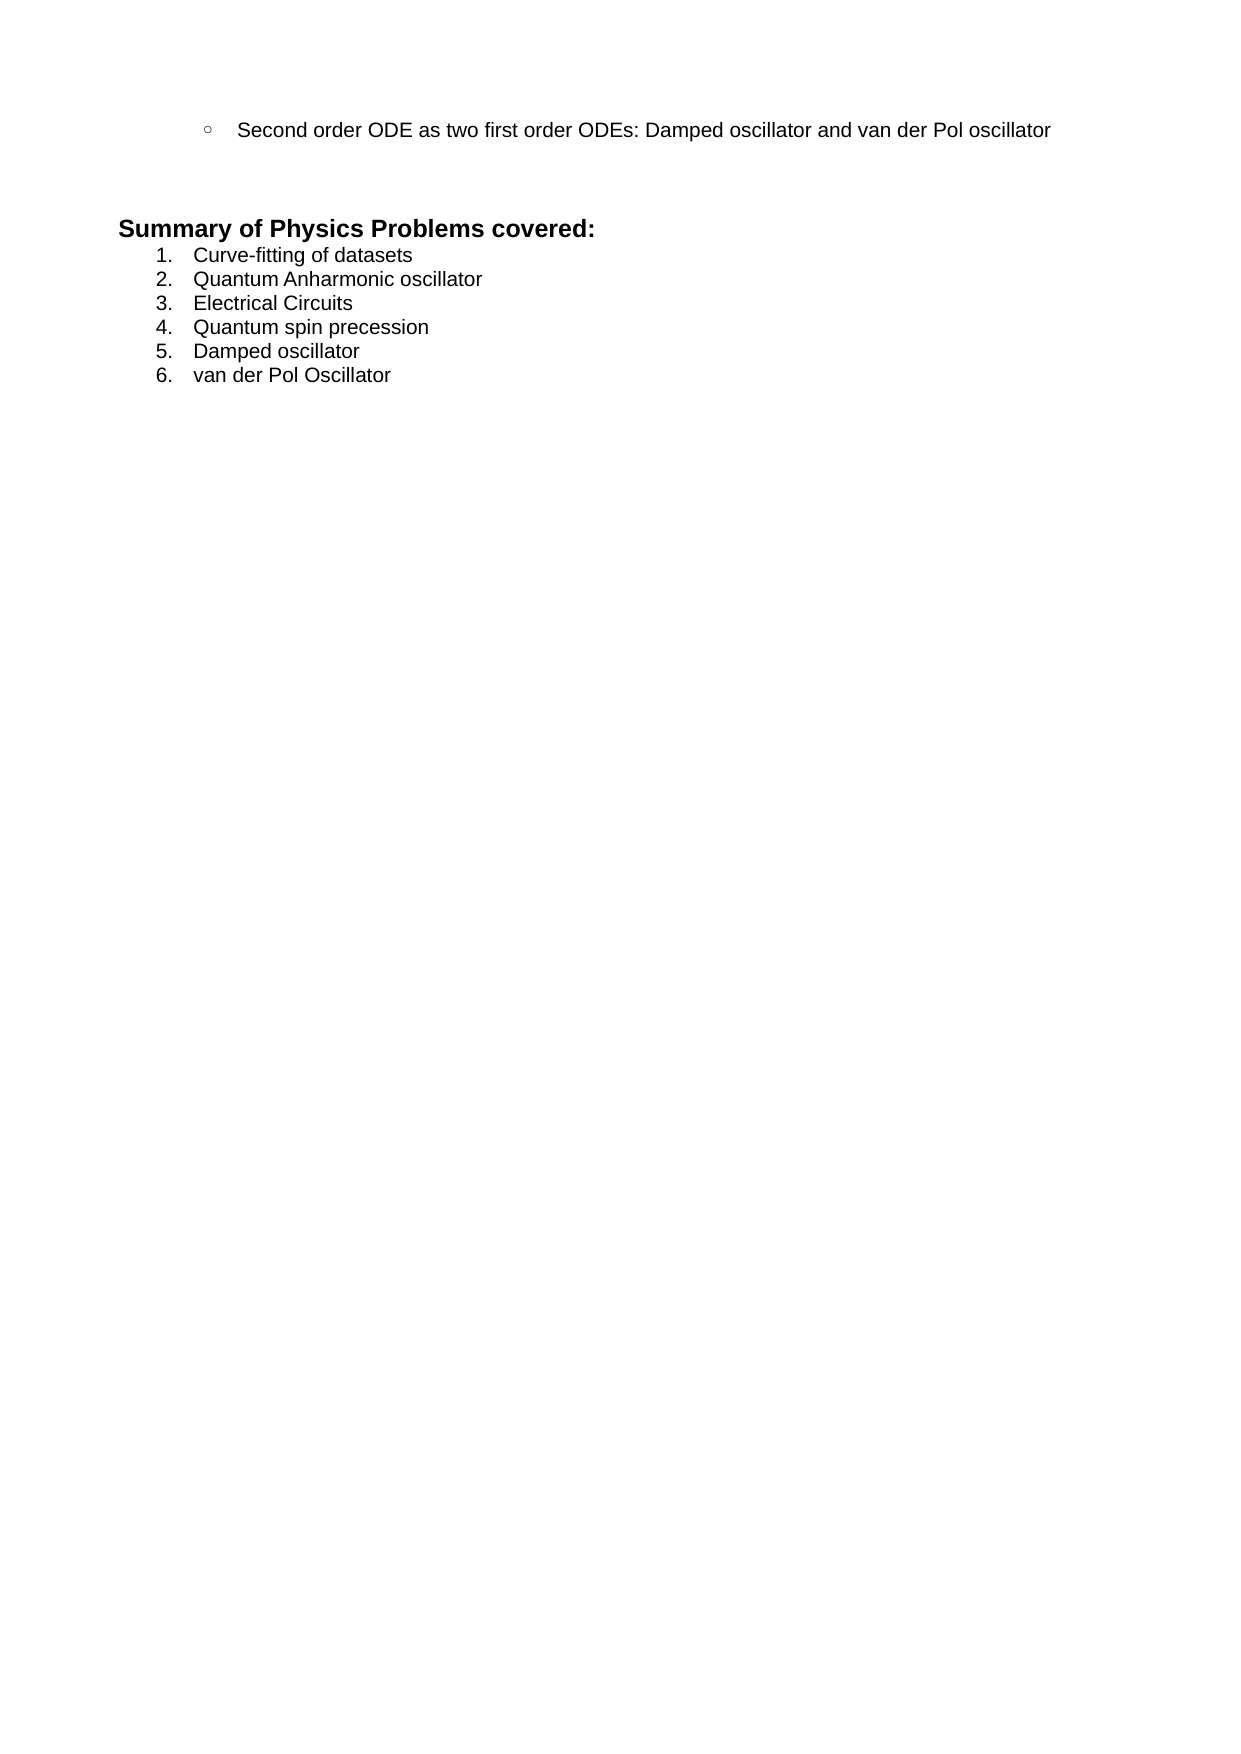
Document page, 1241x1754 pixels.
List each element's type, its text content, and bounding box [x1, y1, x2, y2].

list Curve-fitting of datasets [156, 243, 1122, 267]
list Damped oscillator [156, 339, 1122, 363]
list van der Pol Oscillator [156, 363, 1122, 387]
list Quantum Anharmonic oscillator [156, 267, 1122, 291]
list Electrical Circuits [156, 291, 1122, 315]
list Quantum spin precession [156, 315, 1122, 339]
text Summary of Physics Problems covered: [118, 214, 1122, 243]
list Second order ODE as two first order ODEs: Damped oscillator and van der Pol oscillator [199, 118, 1122, 142]
